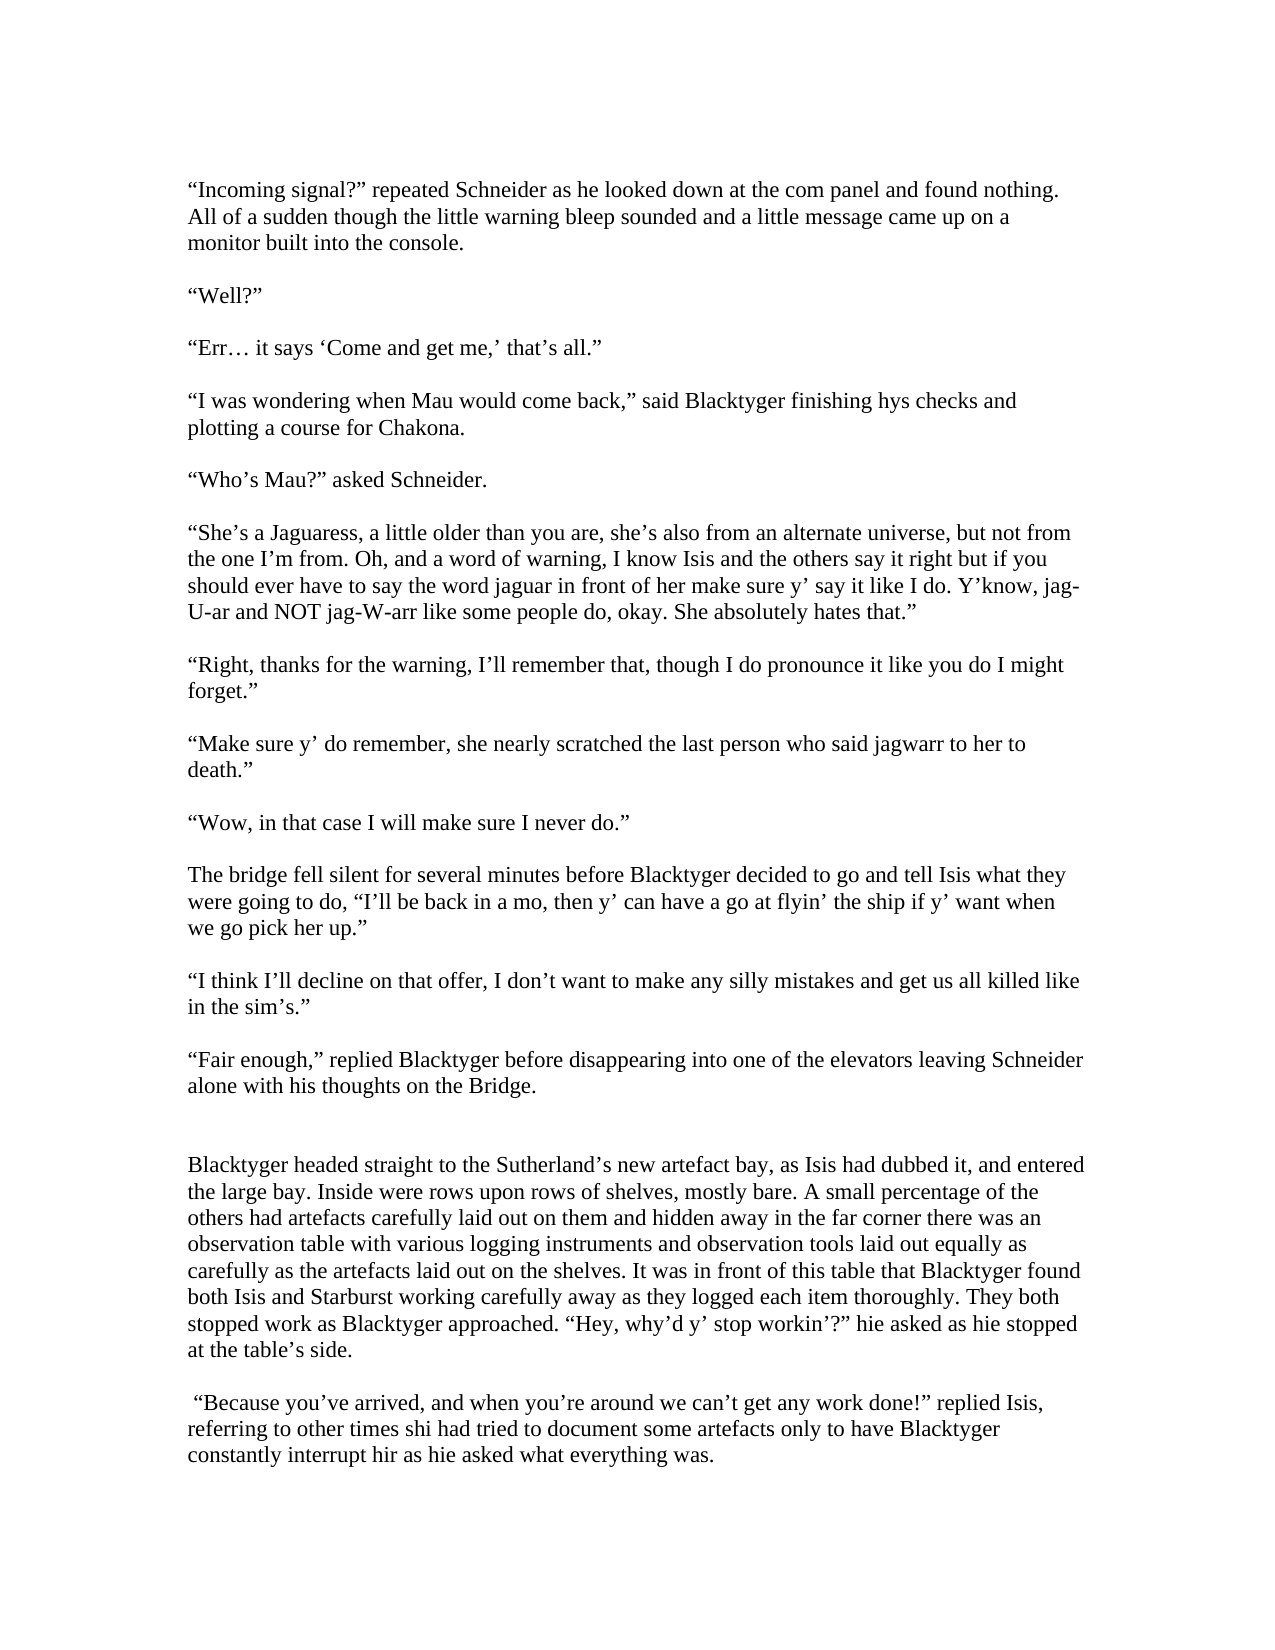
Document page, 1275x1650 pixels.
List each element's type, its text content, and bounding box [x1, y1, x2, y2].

text Blacktyger headed straight to the Sutherland’s new artefact bay, as Isis had dubbed it, and entered the large bay. Inside were rows upon rows of shelves, mostly bare. A small percentage of the others had artefacts carefully laid out on them and hidden away in the far corner there was an observation table with various logging instruments and observation tools laid out equally as carefully as the artefacts laid out on the shelves. It was in front of this table that Blacktyger found both Isis and Starburst working carefully away as they logged each item thoroughly. They both stopped work as Blacktyger approached. “Hey, why’d y’ stop workin’?” hie asked as hie stopped at the table’s side. [187, 1151, 1087, 1362]
text “Wow, in that case I will make sure I never do.” [187, 809, 1087, 835]
text “Err… it says ‘Come and get me,’ that’s all.” [187, 334, 1087, 361]
text “Because you’ve arrived, and when you’re around we can’t get any work done!” replied Isis, referring to other times shi had tried to document some artefacts only to have Blacktyger constantly interrupt hir as hie asked what everything was. [187, 1389, 1087, 1468]
text “Well?” [187, 282, 1087, 308]
text “I think I’ll decline on that offer, I don’t want to make any silly mistakes and get us all killed like in the sim’s.” [187, 967, 1087, 1020]
text “I was wondering when Mau would come back,” said Blacktyger finishing hys checks and plotting a course for Chakona. [187, 387, 1087, 440]
text “She’s a Jaguaress, a little older than you are, she’s also from an alternate universe, but not from the one I’m from. Oh, and a word of warning, I know Isis and the others say it right but if you should ever have to say the word jaguar in front of her make sure y’ say it like I do. Y’know, jag- U-ar and NOT jag-W-arr like some people do, okay. She absolutely hates that.” [187, 519, 1087, 624]
text “Right, thanks for the warning, I’ll remember that, though I do pronounce it like you do I might forget.” [187, 651, 1087, 703]
text “Fair enough,” replied Blacktyger before disappearing into one of the elevators leaving Schneider alone with his thoughts on the Bridge. [187, 1046, 1087, 1099]
text “Who’s Mau?” asked Schneider. [187, 466, 1087, 493]
text The bridge fell silent for several minutes before Blacktyger decided to go and tell Isis what they were going to do, “I’ll be back in a mo, then y’ can have a go at flyin’ the ship if y’ want when we go pick her up.” [187, 862, 1087, 941]
text “Make sure y’ do remember, she nearly scratched the last person who said jagwarr to her to death.” [187, 730, 1087, 782]
text “Incoming signal?” repeated Schneider as he looked down at the com panel and found nothing. All of a sudden though the little warning bleep sounded and a little message came up on a monitor built into the console. [187, 176, 1087, 255]
